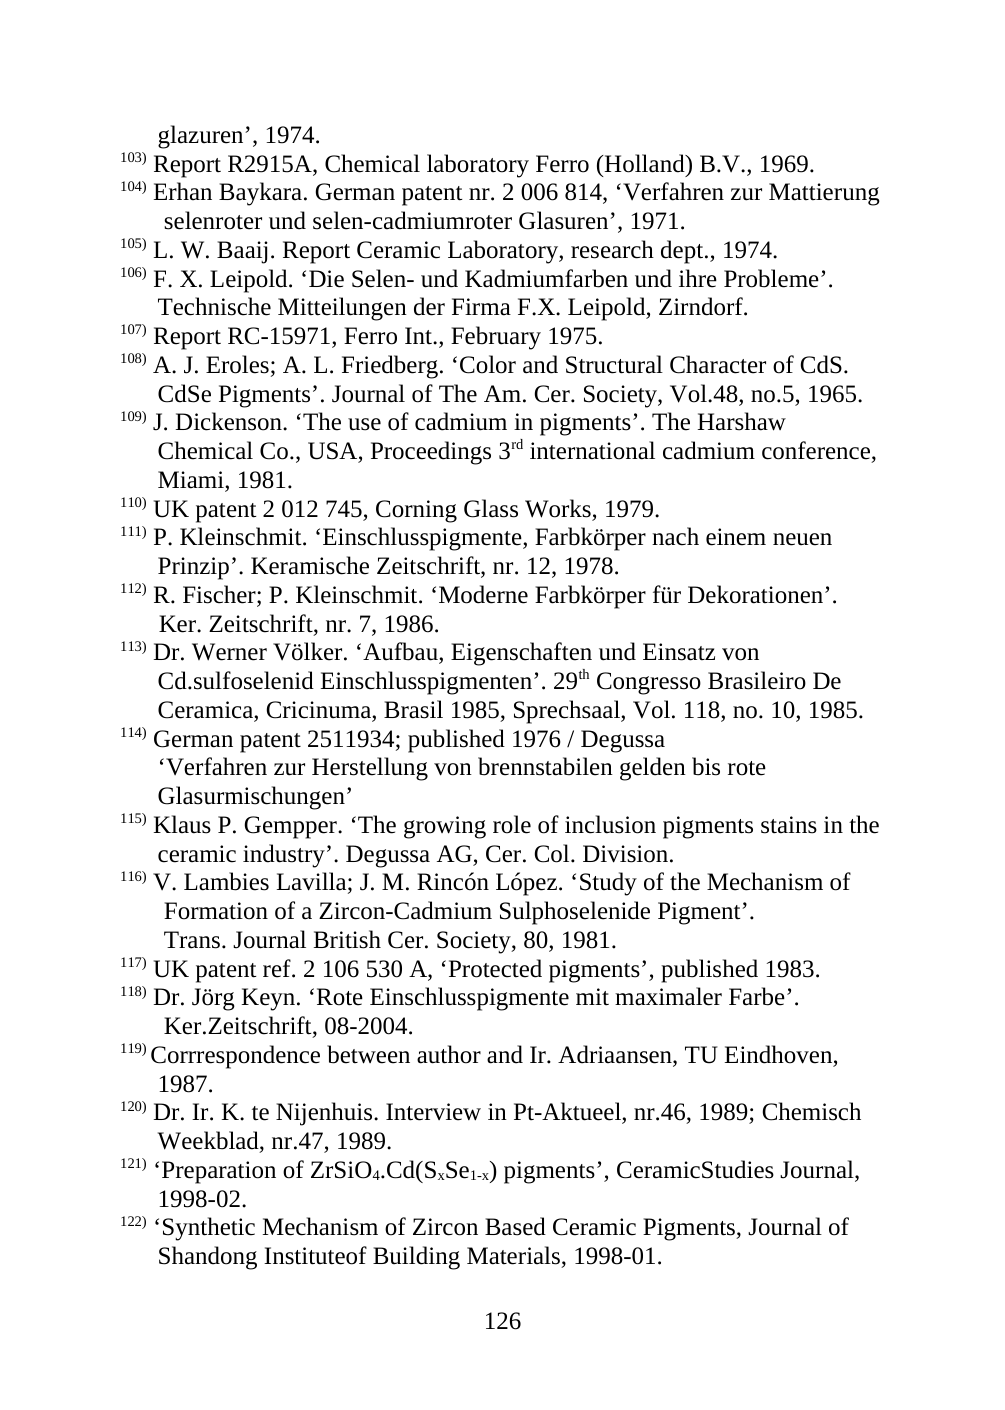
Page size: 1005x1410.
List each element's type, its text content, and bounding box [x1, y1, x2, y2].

text Weekblad, nr.47, 1989. [120, 1126, 885, 1155]
text 119) Corrrespondence between author and Ir. Adriaansen, TU Eindhoven, [120, 1040, 885, 1069]
text Formation of a Zircon-Cadmium Sulphoselenide Pigment’. [120, 896, 885, 925]
text Technische Mitteilungen der Firma F.X. Leipold, Zirndorf. [120, 292, 885, 321]
text 109) J. Dickenson. ‘The use of cadmium in pigments’. The Harshaw [120, 407, 885, 436]
text Trans. Journal British Cer. Society, 80, 1981. [120, 925, 885, 954]
text Glasurmischungen’ [120, 781, 885, 810]
text glazuren’, 1974. [120, 120, 885, 149]
text Chemical Co., USA, Proceedings 3rd international cadmium conference, [120, 436, 885, 465]
text 117) UK patent ref. 2 106 530 A, ‘Protected pigments’, published 1983. [120, 954, 885, 982]
text 113) Dr. Werner Völker. ‘Aufbau, Eigenschaften und Einsatz von [120, 637, 885, 666]
text Shandong Instituteof Building Materials, 1998-01. [120, 1241, 885, 1270]
text 111) P. Kleinschmit. ‘Einschlusspigmente, Farbkörper nach einem neuen [120, 522, 885, 551]
text 122) ‘Synthetic Mechanism of Zircon Based Ceramic Pigments, Journal of [120, 1212, 885, 1241]
text 103) Report R2915A, Chemical laboratory Ferro (Holland) B.V., 1969. [120, 149, 885, 177]
text Ker. Zeitschrift, nr. 7, 1986. [120, 609, 885, 637]
text 121) ‘Preparation of ZrSiO4.Cd(SxSe1-x) pigments’, CeramicStudies Journal, [120, 1155, 885, 1184]
text Cd.sulfoselenid Einschlusspigmenten’. 29th Congresso Brasileiro De [120, 666, 885, 695]
text Miami, 1981. [120, 465, 885, 494]
text 106) F. X. Leipold. ‘Die Selen- und Kadmiumfarben und ihre Probleme’. [120, 264, 885, 292]
text 118) Dr. Jörg Keyn. ‘Rote Einschlusspigmente mit maximaler Farbe’. [120, 982, 885, 1011]
text 108) A. J. Eroles; A. L. Friedberg. ‘Color and Structural Character of CdS. [120, 350, 885, 379]
text 1998-02. [120, 1184, 885, 1212]
text 120) Dr. Ir. K. te Nijenhuis. Interview in Pt-Aktueel, nr.46, 1989; Chemisch [120, 1097, 885, 1126]
text 112) R. Fischer; P. Kleinschmit. ‘Moderne Farbkörper für Dekorationen’. [120, 580, 885, 609]
text 1987. [120, 1069, 885, 1097]
text CdSe Pigments’. Journal of The Am. Cer. Society, Vol.48, no.5, 1965. [120, 379, 885, 407]
text Prinzip’. Keramische Zeitschrift, nr. 12, 1978. [120, 551, 885, 580]
text Ceramica, Cricinuma, Brasil 1985, Sprechsaal, Vol. 118, no. 10, 1985. [120, 695, 885, 724]
text 104) Erhan Baykara. German patent nr. 2 006 814, ‘Verfahren zur Mattierung [120, 177, 885, 206]
text ceramic industry’. Degussa AG, Cer. Col. Division. [120, 839, 885, 867]
text ‘Verfahren zur Herstellung von brennstabilen gelden bis rote [120, 752, 885, 781]
text 114) German patent 2511934; published 1976 / Degussa [120, 724, 885, 752]
text 115) Klaus P. Gempper. ‘The growing role of inclusion pigments stains in the [120, 810, 885, 839]
text 116) V. Lambies Lavilla; J. M. Rincón López. ‘Study of the Mechanism of [120, 867, 885, 896]
text Ker.Zeitschrift, 08-2004. [120, 1011, 885, 1040]
text 107) Report RC-15971, Ferro Int., February 1975. [120, 321, 885, 350]
text 110) UK patent 2 012 745, Corning Glass Works, 1979. [120, 494, 885, 522]
text 105) L. W. Baaij. Report Ceramic Laboratory, research dept., 1974. [120, 235, 885, 264]
text selenroter und selen-cadmiumroter Glasuren’, 1971. [120, 206, 885, 235]
